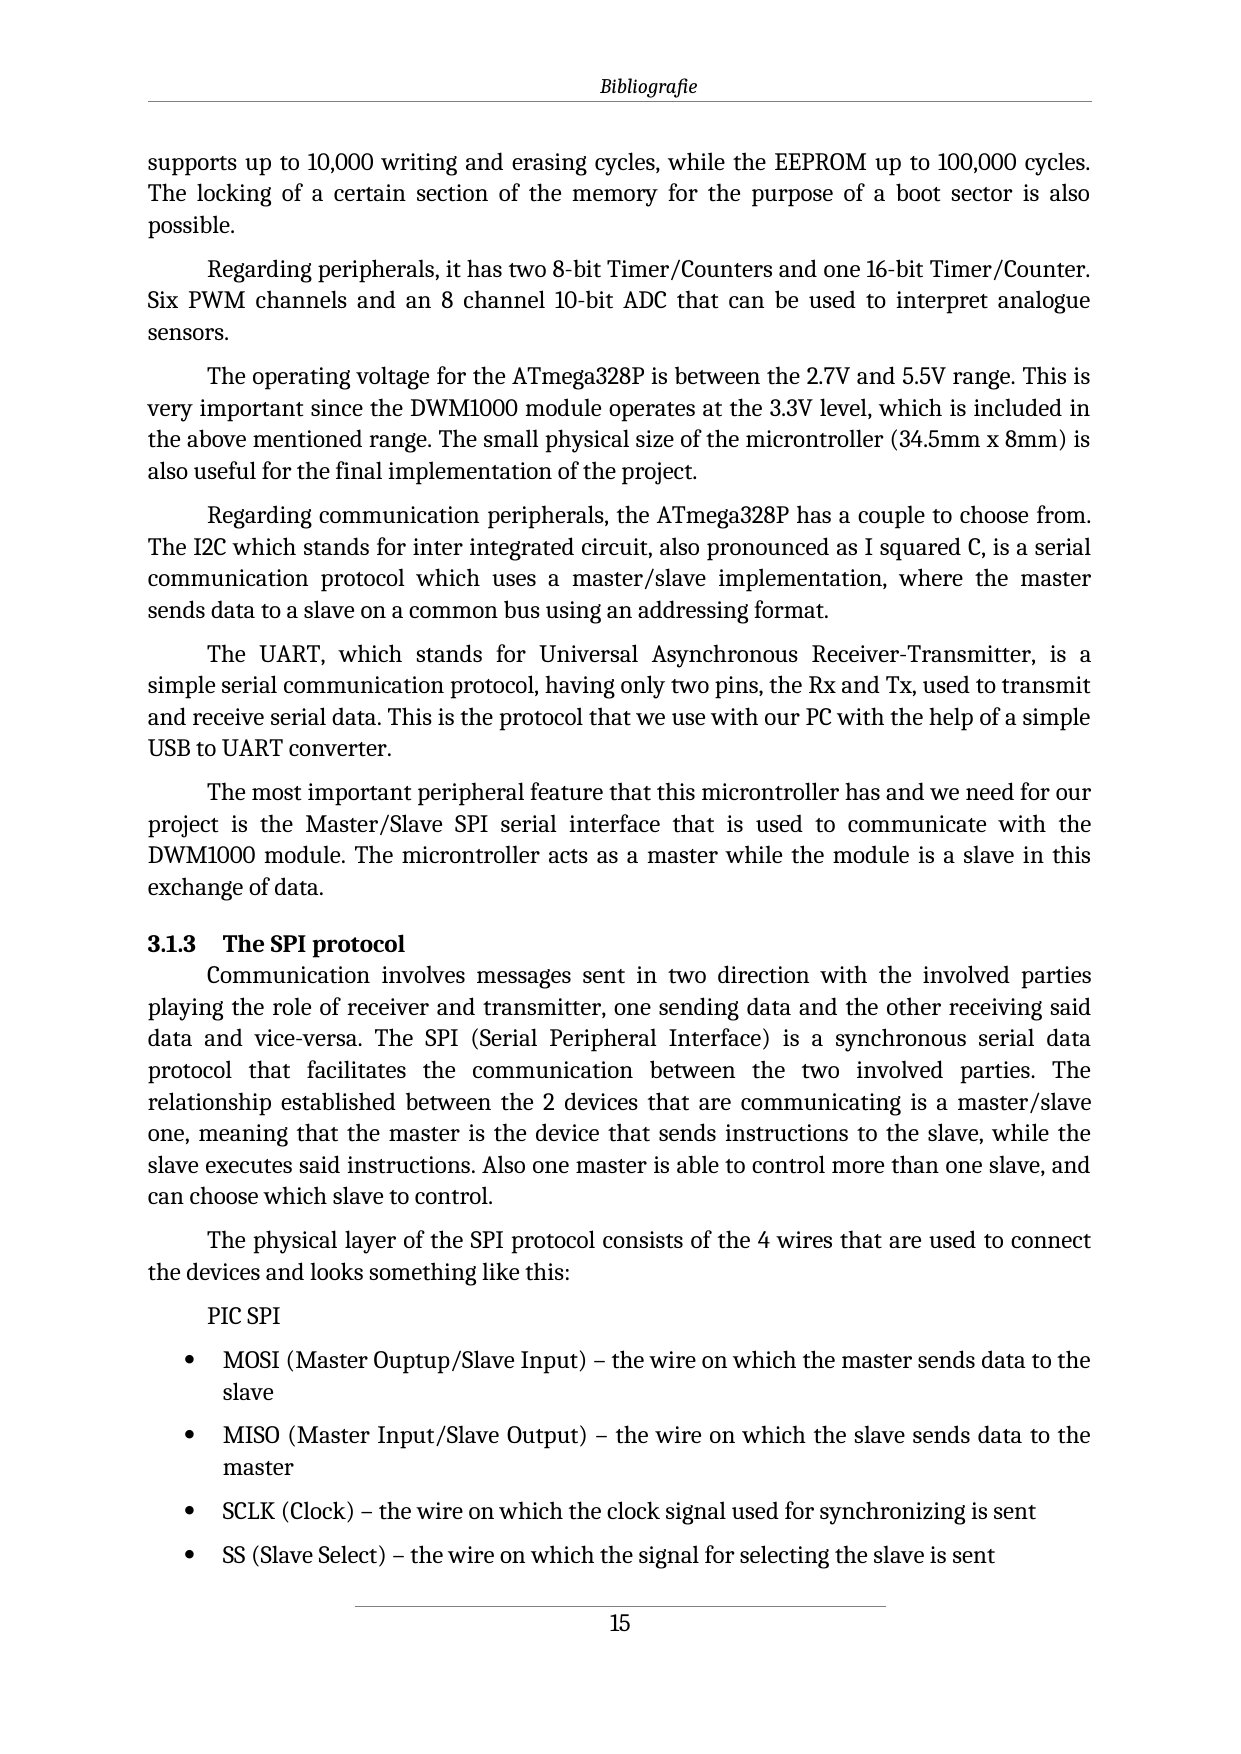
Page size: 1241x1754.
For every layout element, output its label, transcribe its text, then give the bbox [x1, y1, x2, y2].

text The operating voltage for the ATmega328P is between the 2.7V and 5.5V range. This is very important since the DWM1000 module operates at the 3.3V level, which is included in the above mentioned range. The small physical size of the microntroller (34.5mm x 8mm) is also useful for the final implementation of the project. [148, 362, 1092, 486]
subtitle The SPI protocol [148, 929, 1092, 958]
list SCLK (Clock) – the wire on which the clock signal used for synchronizing is sent [185, 1497, 1092, 1526]
list MISO (Master Input/Slave Output) – the wire on which the slave sends data to the master [185, 1421, 1092, 1482]
text The UART, which stands for Universal Asynchronous Receiver-Transmitter, is a simple serial communication protocol, having only two pins, the Rx and Tx, used to transmit and receive serial data. This is the protocol that we use with our PC with the help of a simple USB to UART converter. [148, 639, 1092, 763]
list SS (Slave Select) – the wire on which the signal for selecting the slave is sent [185, 1541, 1092, 1570]
text Regarding peripherals, it has two 8-bit Timer/Counters and one 16-bit Timer/Counter. Six PWM channels and an 8 channel 10-bit ADC that can be used to interpret analogue sensors. [148, 255, 1092, 347]
text supports up to 10,000 writing and erasing cycles, while the EEPROM up to 100,000 cycles. The locking of a certain section of the memory for the purpose of a boot sector is also possible. [148, 148, 1092, 239]
text The most important peripheral feature that this microntroller has and we need for our project is the Master/Slave SPI serial interface that is used to communicate with the DWM1000 module. The microntroller acts as a master while the module is a slave in this exchange of data. [148, 778, 1092, 902]
list MOSI (Master Ouptup/Slave Input) – the wire on which the master sends data to the slave [185, 1346, 1092, 1406]
text The physical layer of the SPI protocol consists of the 4 wires that are used to connect the devices and looks something like this: [148, 1226, 1092, 1286]
text Regarding communication peripherals, the ATmega328P has a couple to choose from. The I2C which stands for inter integrated circuit, also pronounced as I squared C, is a serial communication protocol which uses a master/slave implementation, where the master sends data to a slave on a common bus using an addressing format. [148, 501, 1092, 624]
text Communication involves messages sent in two direction with the involved parties playing the role of receiver and transmitter, one sending data and the other receiving said data and vice-versa. The SPI (Serial Peripheral Interface) is a synchronous serial data protocol that facilitates the communication between the two involved parties. The relationship established between the 2 devices that are communicating is a master/slave one, meaning that the master is the device that sends instructions to the slave, while the slave executes said instructions. Also one master is able to control more than one slave, and can choose which slave to control. [148, 961, 1092, 1211]
text PIC SPI [148, 1302, 1092, 1331]
